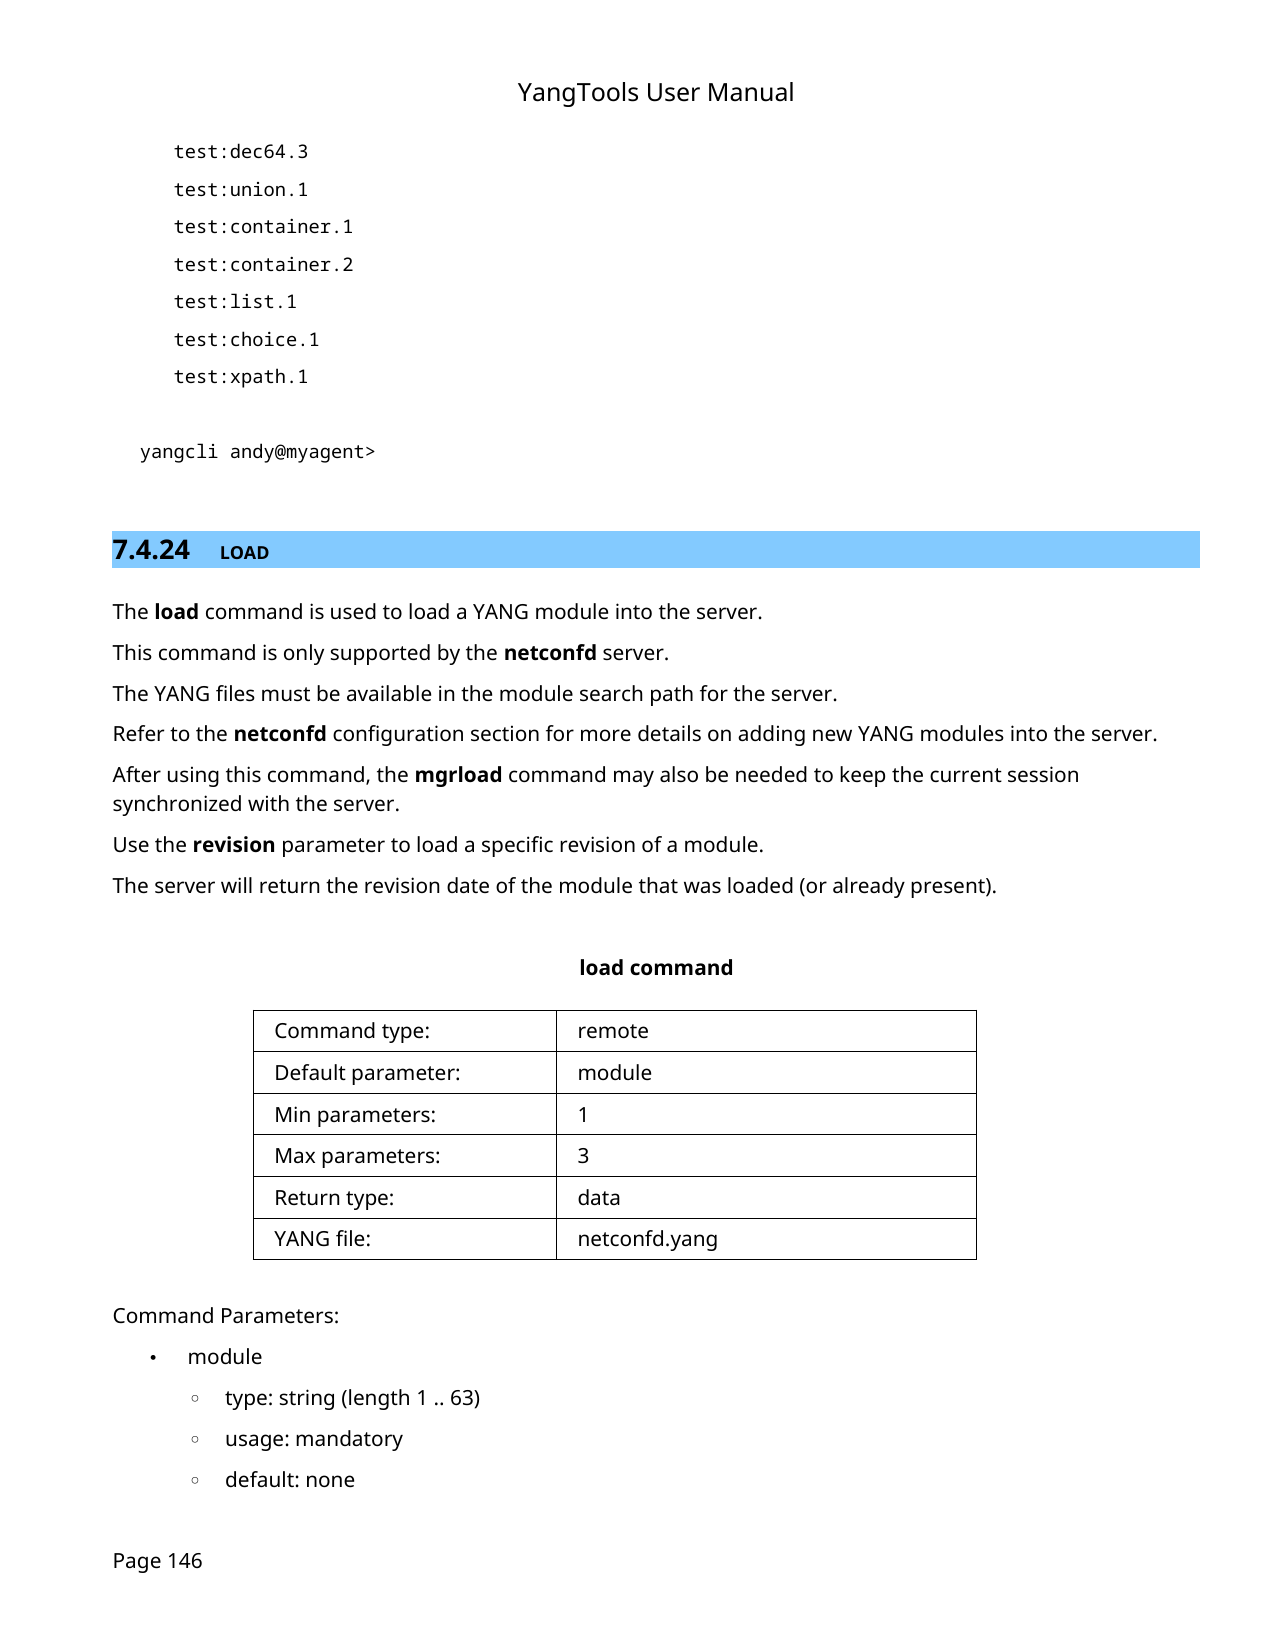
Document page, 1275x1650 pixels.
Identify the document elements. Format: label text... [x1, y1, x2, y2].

text Use the revision parameter to load a specific revision of a module. [112, 830, 1200, 858]
text test:xpath.1 [139, 363, 1200, 389]
subtitle load command [127, 953, 1185, 981]
list module [150, 1342, 1200, 1370]
table_cell Min parameters: [254, 1094, 556, 1134]
text test:dec64.3 [139, 138, 1200, 164]
text The YANG files must be available in the module search path for the server. [112, 679, 1200, 707]
table_cell Default parameter: [254, 1052, 556, 1093]
text test:list.1 [139, 288, 1200, 314]
text test:choice.1 [139, 326, 1200, 352]
text This command is only supported by the netconfd server. [112, 638, 1200, 666]
text The server will return the revision date of the module that was loaded (or already present). [112, 871, 1200, 899]
table_cell Max parameters: [254, 1135, 556, 1176]
table_cell netconfd.yang [557, 1219, 976, 1259]
table_cell YANG file: [254, 1219, 556, 1259]
text yangcli andy@myagent> [139, 438, 1200, 464]
text Refer to the netconfd configuration section for more details on adding new YANG modules into the server. [112, 719, 1200, 748]
text After using this command, the mgrload command may also be needed to keep the current session synchronized with the server. [112, 761, 1200, 817]
subtitle load [112, 531, 1200, 568]
text test:container.1 [139, 213, 1200, 239]
table_cell module [557, 1052, 976, 1093]
table_cell 1 [557, 1094, 976, 1134]
table_header Command type: [254, 1011, 556, 1051]
list type: string (length 1 .. 63) [187, 1383, 1200, 1411]
text The load command is used to load a YANG module into the server. [112, 597, 1200, 625]
table_cell 3 [557, 1135, 976, 1176]
list default: none [187, 1465, 1200, 1493]
table_cell data [557, 1177, 976, 1217]
text test:container.2 [139, 251, 1200, 277]
list usage: mandatory [187, 1424, 1200, 1452]
table_cell Return type: [254, 1177, 556, 1217]
text Command Parameters: [112, 1301, 1200, 1329]
table_header remote [557, 1011, 976, 1051]
text test:union.1 [139, 176, 1200, 202]
